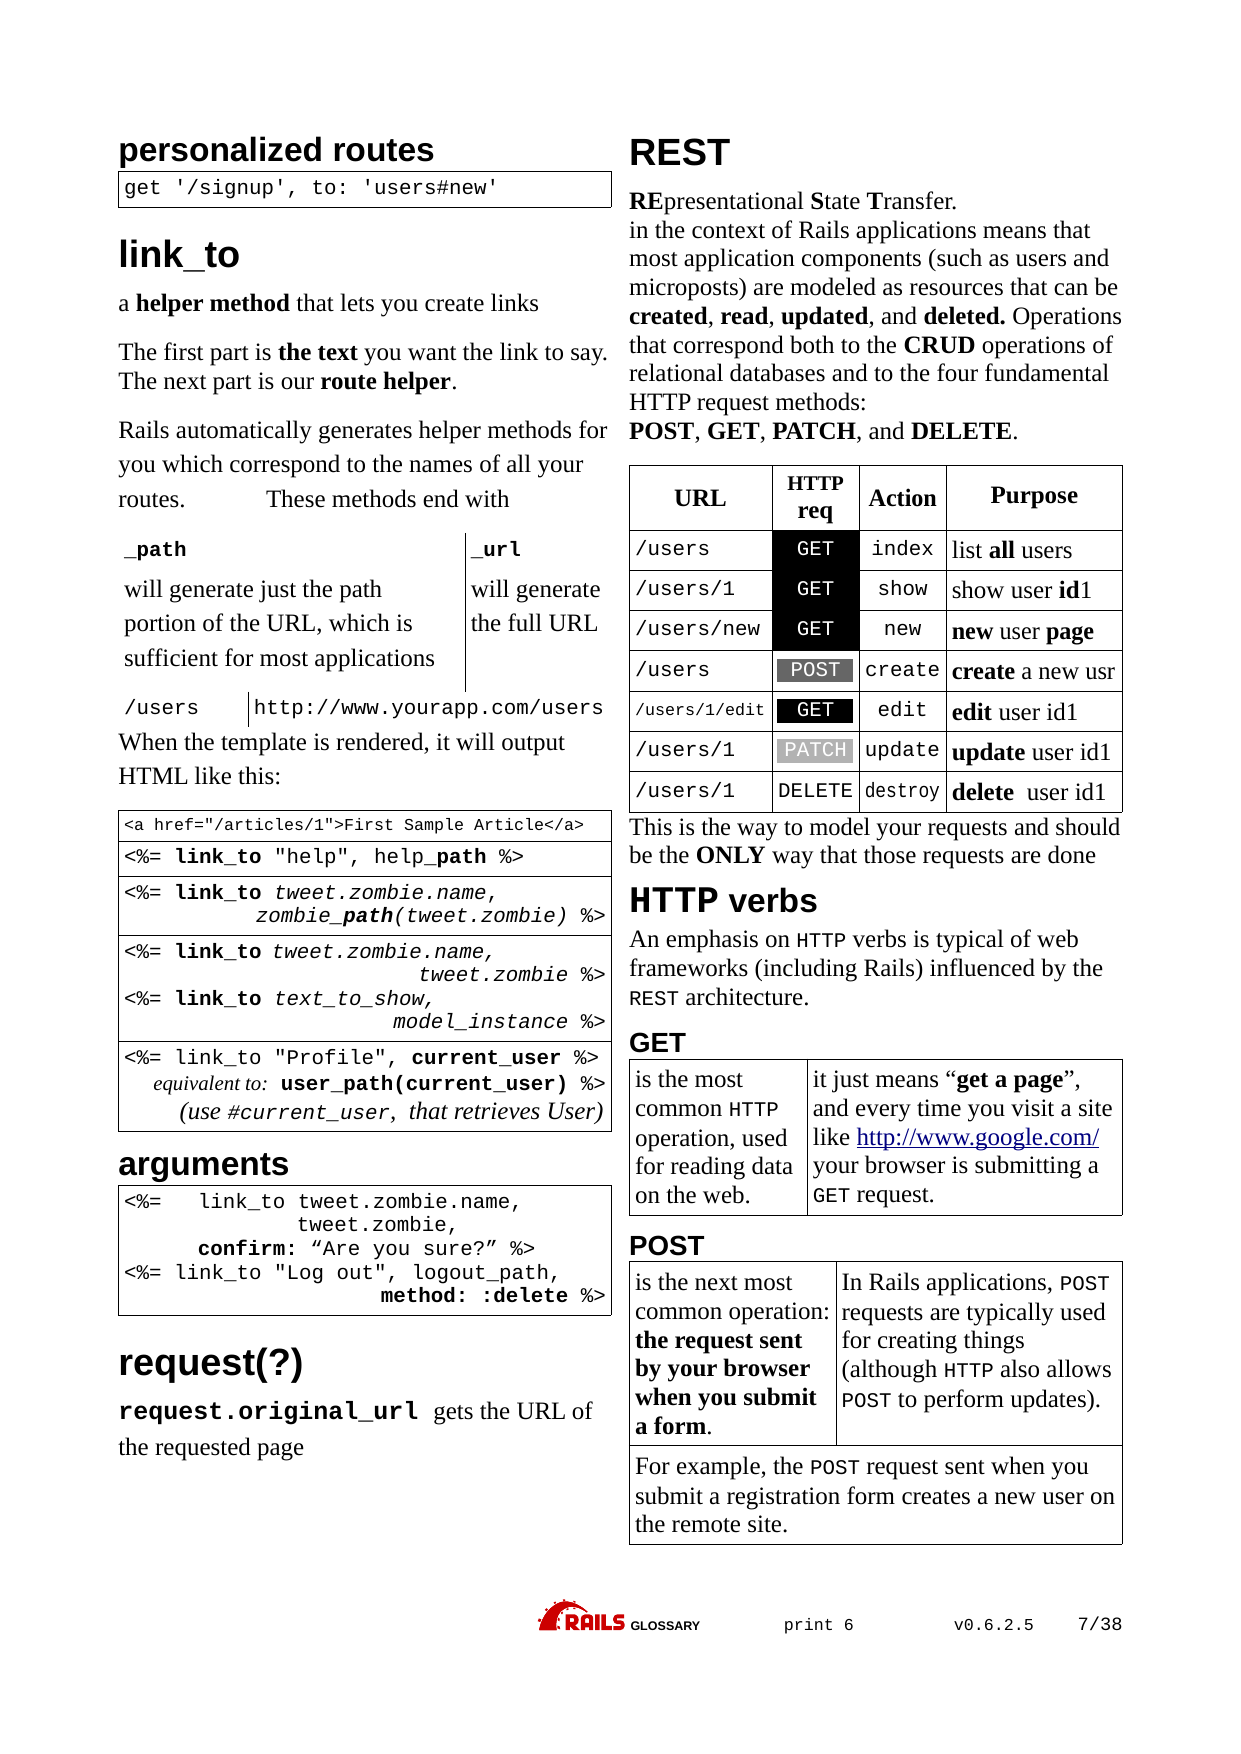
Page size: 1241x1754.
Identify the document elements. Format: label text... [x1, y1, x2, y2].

table_cell /users/1 [630, 772, 772, 812]
table_cell list all users [947, 531, 1122, 570]
table_cell POST [773, 651, 859, 691]
table_cell delete user id1 [947, 772, 1122, 812]
subtitle GET [629, 1027, 1122, 1058]
text in the context of Rails applications means that most application components (such as users and microposts) are modeled as resources that can be created, read, updated, and deleted. Operations that correspond both to the CRUD operations of relational databases and to the four fundamental HTTP request methods: [629, 215, 1122, 416]
table_header it just means “get a page”, and every time you visit a site like http://www.google.com/ your browser is submitting a GET request. [808, 1060, 1122, 1214]
table_cell update user id1 [947, 732, 1122, 771]
text REpresentational State Transfer. [629, 186, 1122, 215]
text a helper method that lets you create links [118, 288, 611, 317]
table_header Purpose [947, 466, 1122, 529]
table_header <a href="/articles/1">First Sample Article</a> [119, 811, 611, 841]
table_cell update [860, 732, 946, 771]
table_header _path [118, 533, 465, 568]
table_header _url [466, 533, 611, 568]
table_header HTTP req [773, 466, 859, 529]
table_cell show [860, 571, 946, 610]
table_cell /users/new [630, 611, 772, 650]
text This is the way to model your requests and should be the ONLY way that those requests are done [629, 813, 1122, 869]
table_cell GET [773, 611, 859, 650]
table_cell /users [118, 692, 248, 727]
table_header is the next most common operation: the request sent by your browser when you submit a form. [630, 1262, 836, 1445]
table_cell DELETE [773, 772, 859, 812]
table_cell <%= link_to tweet.zombie.name, zombie_path(tweet.zombie) %> [119, 877, 611, 935]
table_header Action [860, 466, 946, 529]
table_cell /users [630, 531, 772, 570]
text request.original_url gets the URL of the requested page [118, 1396, 611, 1461]
table_header In Rails applications, POST requests are typically used for creating things (although HTTP also allows POST to perform updates). [837, 1262, 1122, 1445]
table_cell For example, the POST request sent when you submit a registration form creates a new user on the remote site. [630, 1446, 1122, 1544]
table_cell new [860, 611, 946, 650]
table_cell GET [773, 571, 859, 610]
table_cell GET [773, 531, 859, 570]
table_header is the most common HTTP operation, used for reading data on the web. [630, 1060, 807, 1214]
subtitle personalized routes [118, 130, 611, 168]
table_cell /users/1 [630, 732, 772, 771]
table_header <%= link_to tweet.zombie.name, tweet.zombie, confirm: “Are you sure?” %> <%= link_to "Log out", logout_path, method: :delete %> [119, 1186, 611, 1315]
table_header URL [630, 466, 772, 529]
table_cell GET [773, 692, 859, 731]
table_cell create a new usr [947, 651, 1122, 691]
text Rails automatically generates helper methods for you which correspond to the names of all your routes. These methods end with [118, 415, 611, 512]
table_cell new user page [947, 611, 1122, 650]
text When the template is rendered, it will output HTML like this: [118, 727, 611, 790]
table_cell /users/1/edit [630, 692, 772, 731]
table_cell index [860, 531, 946, 570]
table_cell edit user id1 [947, 692, 1122, 731]
table_header get '/signup', to: 'users#new' [119, 172, 611, 207]
table_cell destroy [860, 772, 946, 812]
table_cell PATCH [773, 732, 859, 771]
table_cell http://www.yourapp.com/users [249, 692, 611, 727]
table_cell <%= link_to "Profile", current_user %> equivalent to: user_path(current_user) %> (use #current_user, that retrieves User) [119, 1042, 611, 1131]
table_cell <%= link_to "help", help_path %> [119, 842, 611, 876]
text An emphasis on HTTP verbs is typical of web frameworks (including Rails) influenced by the REST architecture. [629, 924, 1122, 1012]
table_cell show user id1 [947, 571, 1122, 610]
subtitle REST [629, 130, 1122, 173]
text The next part is our route helper. [118, 366, 611, 394]
table_cell edit [860, 692, 946, 731]
subtitle POST [629, 1229, 1122, 1261]
text POST, GET, PATCH, and DELETE. [629, 416, 1122, 445]
subtitle arguments [118, 1143, 611, 1182]
subtitle request(?) [118, 1340, 611, 1383]
table_cell /users/1 [630, 571, 772, 610]
table_cell <%= link_to tweet.zombie.name, tweet.zombie %> <%= link_to text_to_show, model_instance %> [119, 936, 611, 1041]
text The first part is the text you want the link to say. [118, 337, 611, 366]
table_cell create [860, 651, 946, 691]
subtitle HTTP verbs [629, 881, 1122, 924]
subtitle link_to [118, 232, 611, 275]
table_cell will generate the full URL [466, 568, 611, 692]
table_cell /users [630, 651, 772, 691]
table_cell will generate just the path portion of the URL, which is sufficient for most applications [118, 568, 465, 692]
